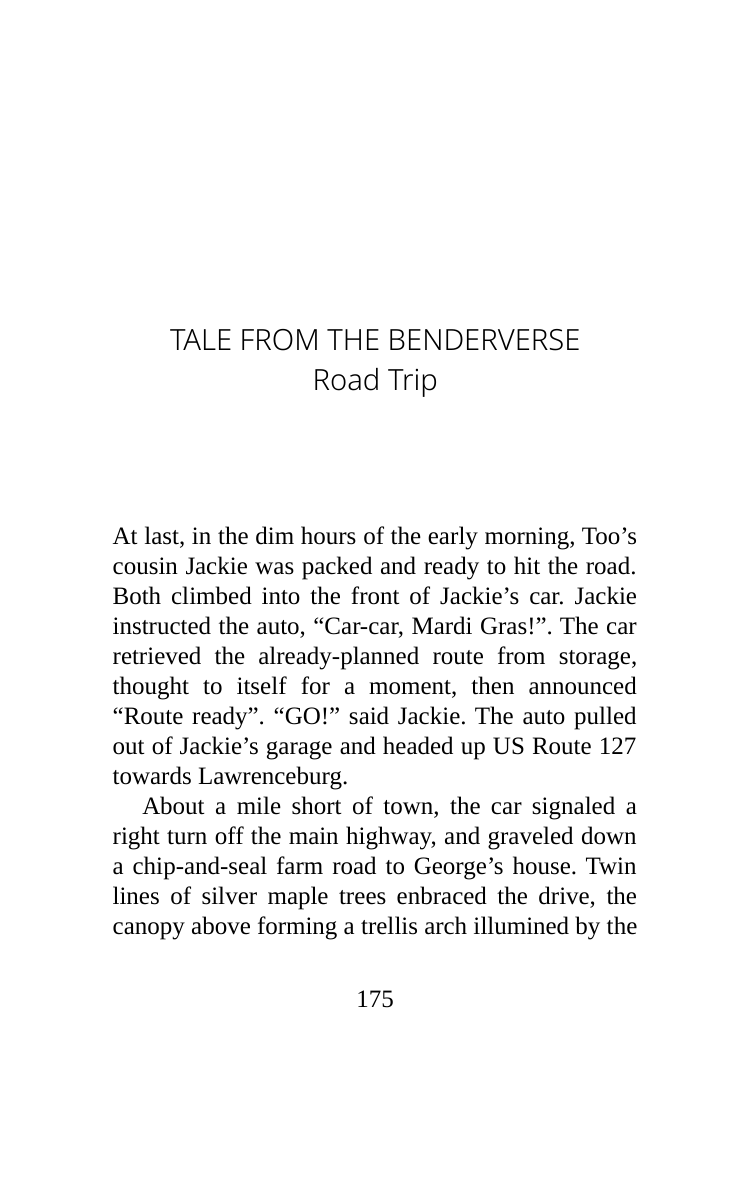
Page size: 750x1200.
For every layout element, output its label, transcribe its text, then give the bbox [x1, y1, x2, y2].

subtitle TALE FROM THE BENDERVERSE Road Trip [112, 319, 637, 399]
text At last, in the dim hours of the early morning, Too’s cousin Jackie was packed and ready to hit the road. Both climbed into the front of Jackie’s car. Jackie instructed the auto, “Car-car, Mardi Gras!”. The car retrieved the already-planned route from storage, thought to itself for a moment, then announced “Route ready”. “GO!” said Jackie. The auto pulled out of Jackie’s garage and headed up US Route 127 towards Lawrenceburg. [112, 520, 637, 790]
text About a mile short of town, the car signaled a right turn off the main highway, and graveled down a chip-and-seal farm road to George’s house. Twin lines of silver maple trees enbraced the drive, the canopy above forming a trellis arch illumined by the [112, 790, 637, 940]
